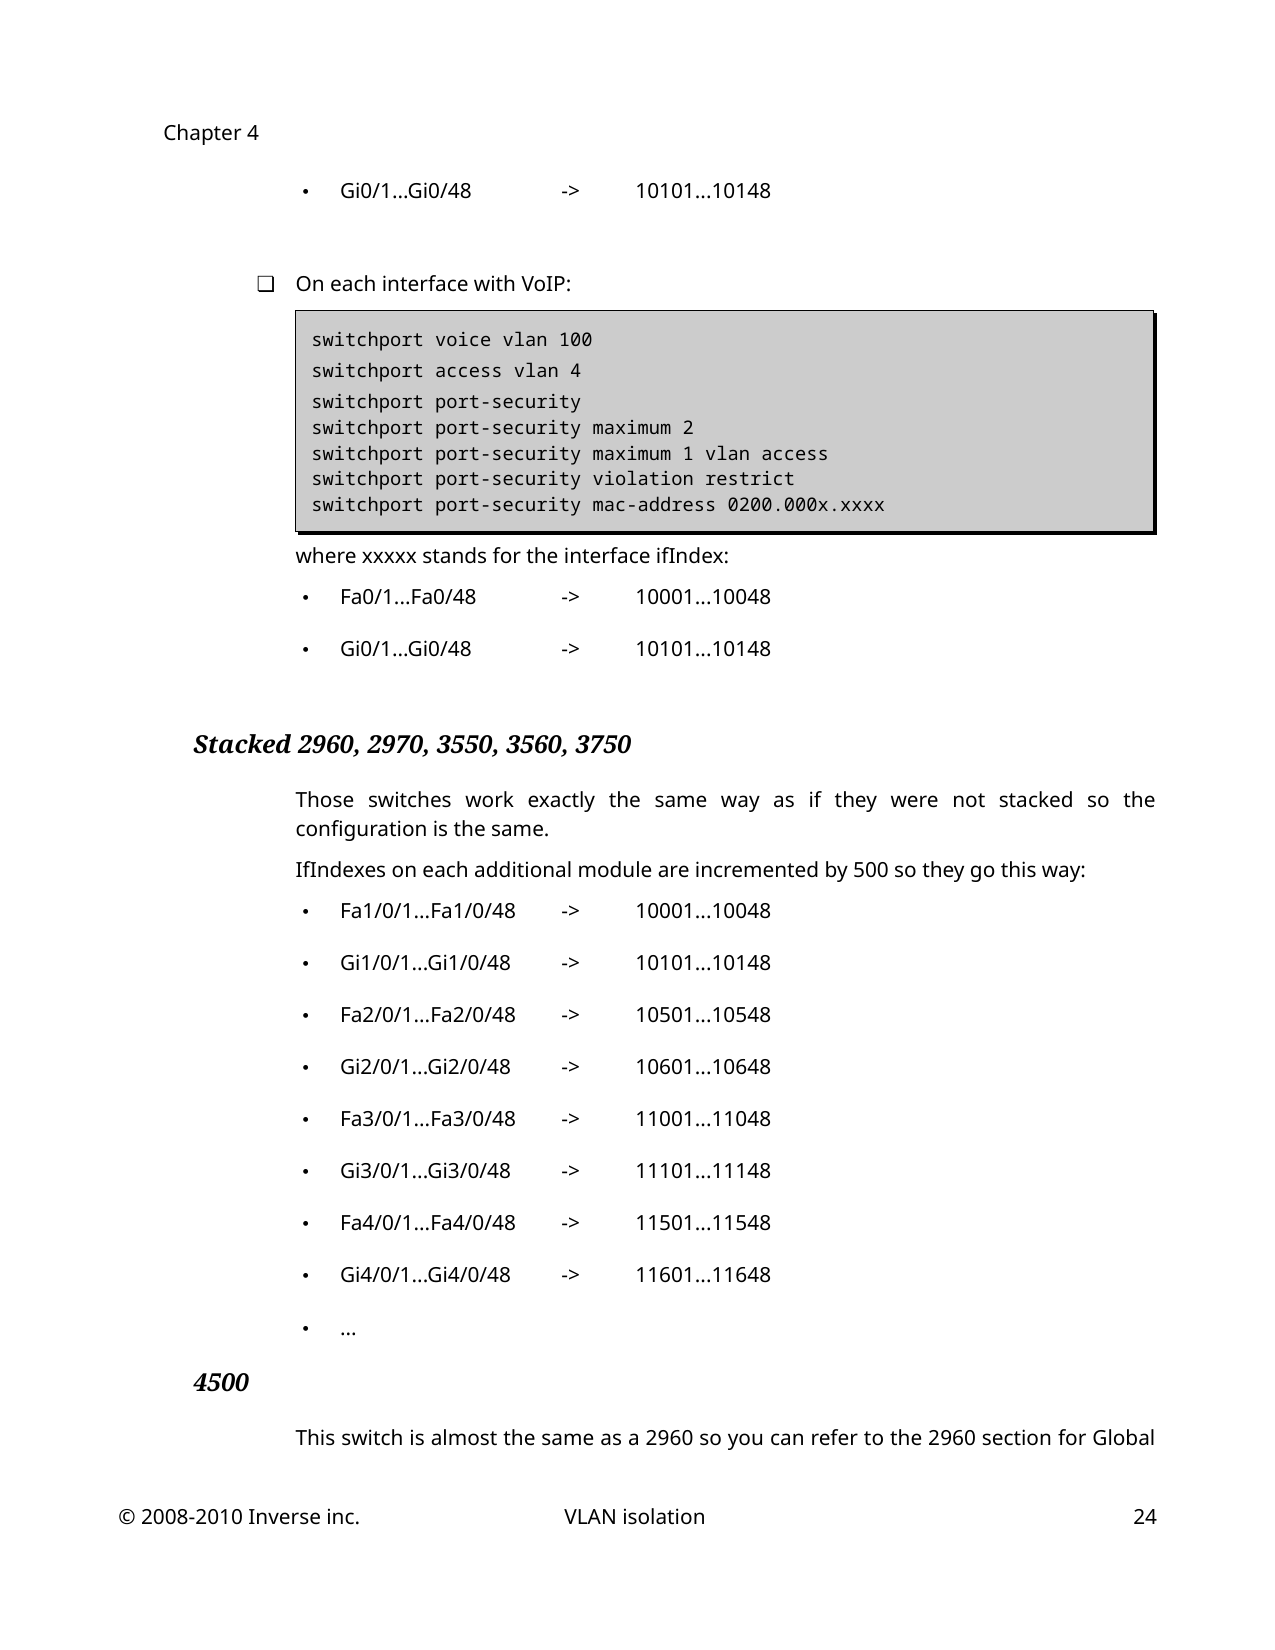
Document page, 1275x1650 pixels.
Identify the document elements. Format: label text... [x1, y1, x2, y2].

text switchport voice vlan 100 [296, 311, 1153, 341]
text switchport access vlan 4 [296, 341, 1153, 373]
text Those switches work exactly the same way as if they were not stacked so the configuration is the same. [295, 786, 1157, 842]
list Fa4/0/1...Fa4/0/48 -> 11501...11548 [302, 1208, 1157, 1237]
text where xxxxx stands for the interface ifIndex: [295, 541, 1157, 569]
subtitle 4500 [156, 1365, 1157, 1398]
list Gi0/1...Gi0/48 -> 10101...10148 [302, 634, 1157, 662]
list Fa0/1...Fa0/48 -> 10001...10048 [302, 582, 1157, 610]
list Gi1/0/1...Gi1/0/48 -> 10101...10148 [302, 948, 1157, 976]
subtitle Stacked 2960, 2970, 3550, 3560, 3750 [156, 727, 1157, 761]
list Fa2/0/1...Fa2/0/48 -> 10501...10548 [302, 1000, 1157, 1028]
text IfIndexes on each additional module are incremented by 500 so they go this way: [295, 855, 1157, 883]
list Gi3/0/1...Gi3/0/48 -> 11101...11148 [302, 1156, 1157, 1185]
list Gi2/0/1...Gi2/0/48 -> 10601...10648 [302, 1052, 1157, 1081]
list Fa1/0/1...Fa1/0/48 -> 10001...10048 [302, 896, 1157, 924]
list Gi4/0/1...Gi4/0/48 -> 11601...11648 [302, 1261, 1157, 1289]
text This switch is almost the same as a 2960 so you can refer to the 2960 section for Global [295, 1423, 1157, 1452]
list Fa3/0/1...Fa3/0/48 -> 11001...11048 [302, 1104, 1157, 1133]
list Gi0/1...Gi0/48 -> 10101...10148 [302, 176, 1157, 204]
list ❏ On each interface with VoIP: [256, 269, 1157, 297]
text switchport port-security switchport port-security maximum 2 switchport port-security maximum 1 vlan access switchport port-security violation restrict switchport port-security mac-address 0200.000x.xxxx [296, 373, 1153, 531]
list ... [302, 1313, 1157, 1341]
